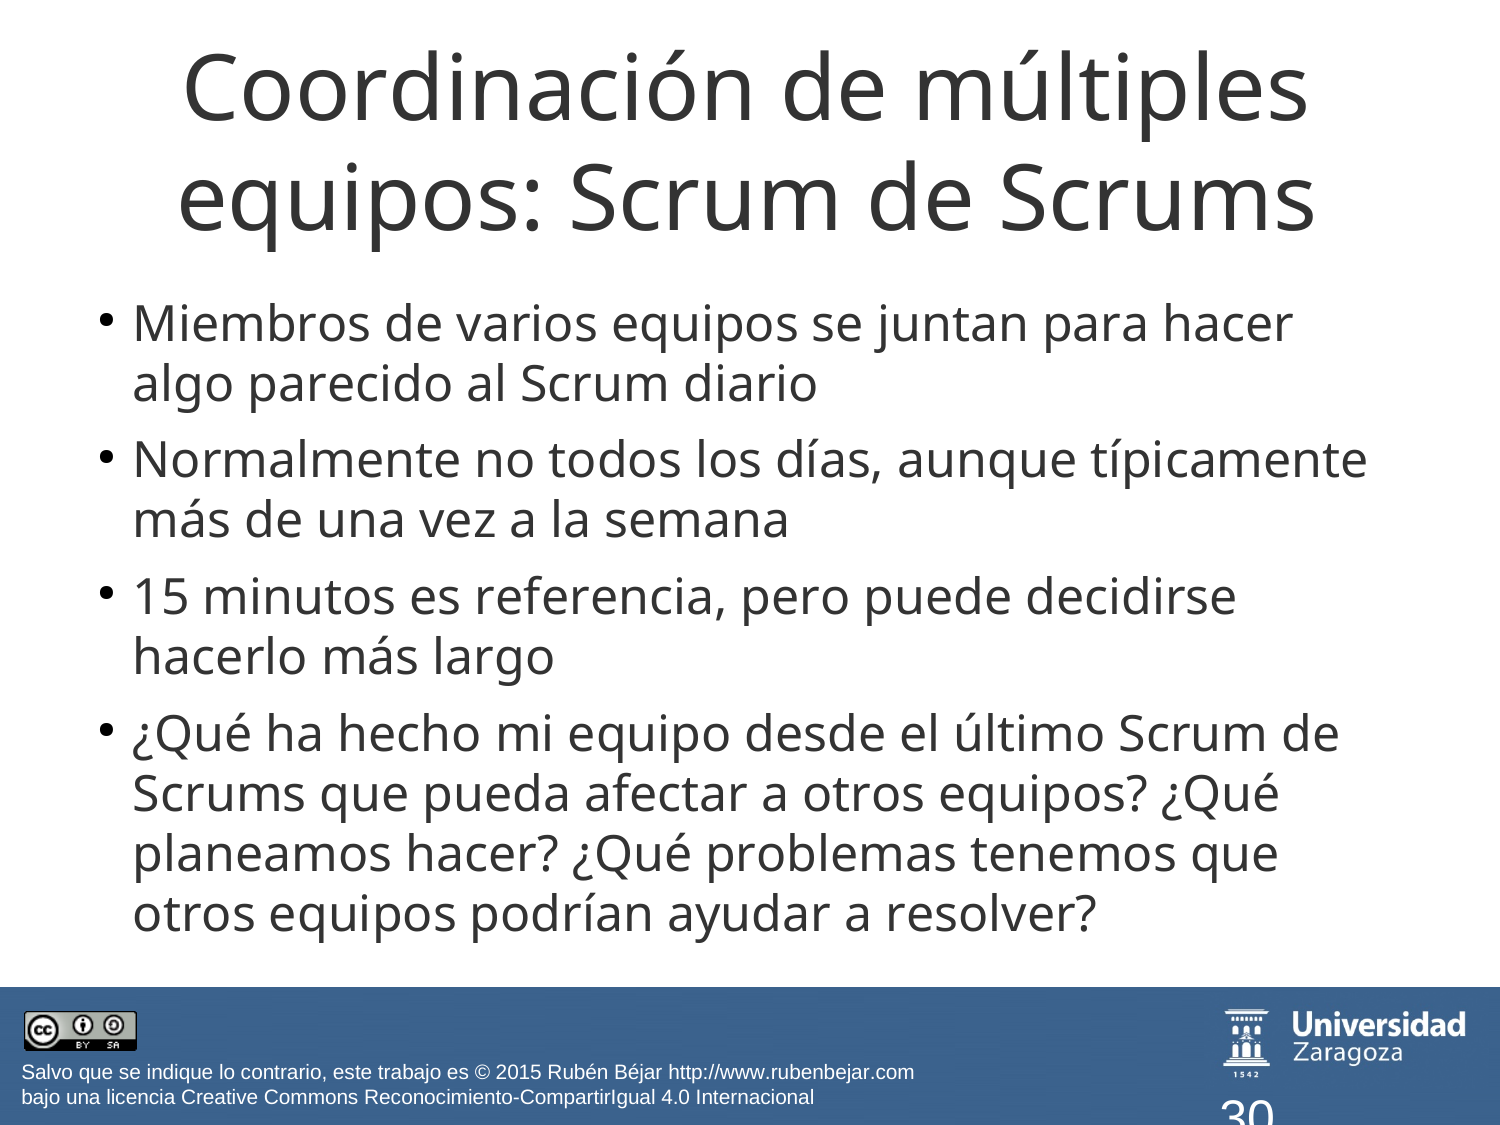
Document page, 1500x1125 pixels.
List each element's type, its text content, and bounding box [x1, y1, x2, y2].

picture [0, 987, 1500, 1125]
picture [1253, 1104, 1268, 1125]
list Miembros de varios equipos se juntan para hacer algo parecido al Scrum diario Normalmente no todos los días, aunque típicamente más de una vez a la semana 15 minutos es referencia, pero puede decidirse hacerlo más largo ¿Qué ha hecho mi equipo desde el último Scrum de Scrums que pueda afectar a otros equipos? ¿Qué planeamos hacer? ¿Qué problemas tenemos que otros equipos podrían ayudar a resolver? [82, 283, 1418, 957]
title Coordinación de múltiples equipos: Scrum de Scrums [74, 21, 1420, 257]
